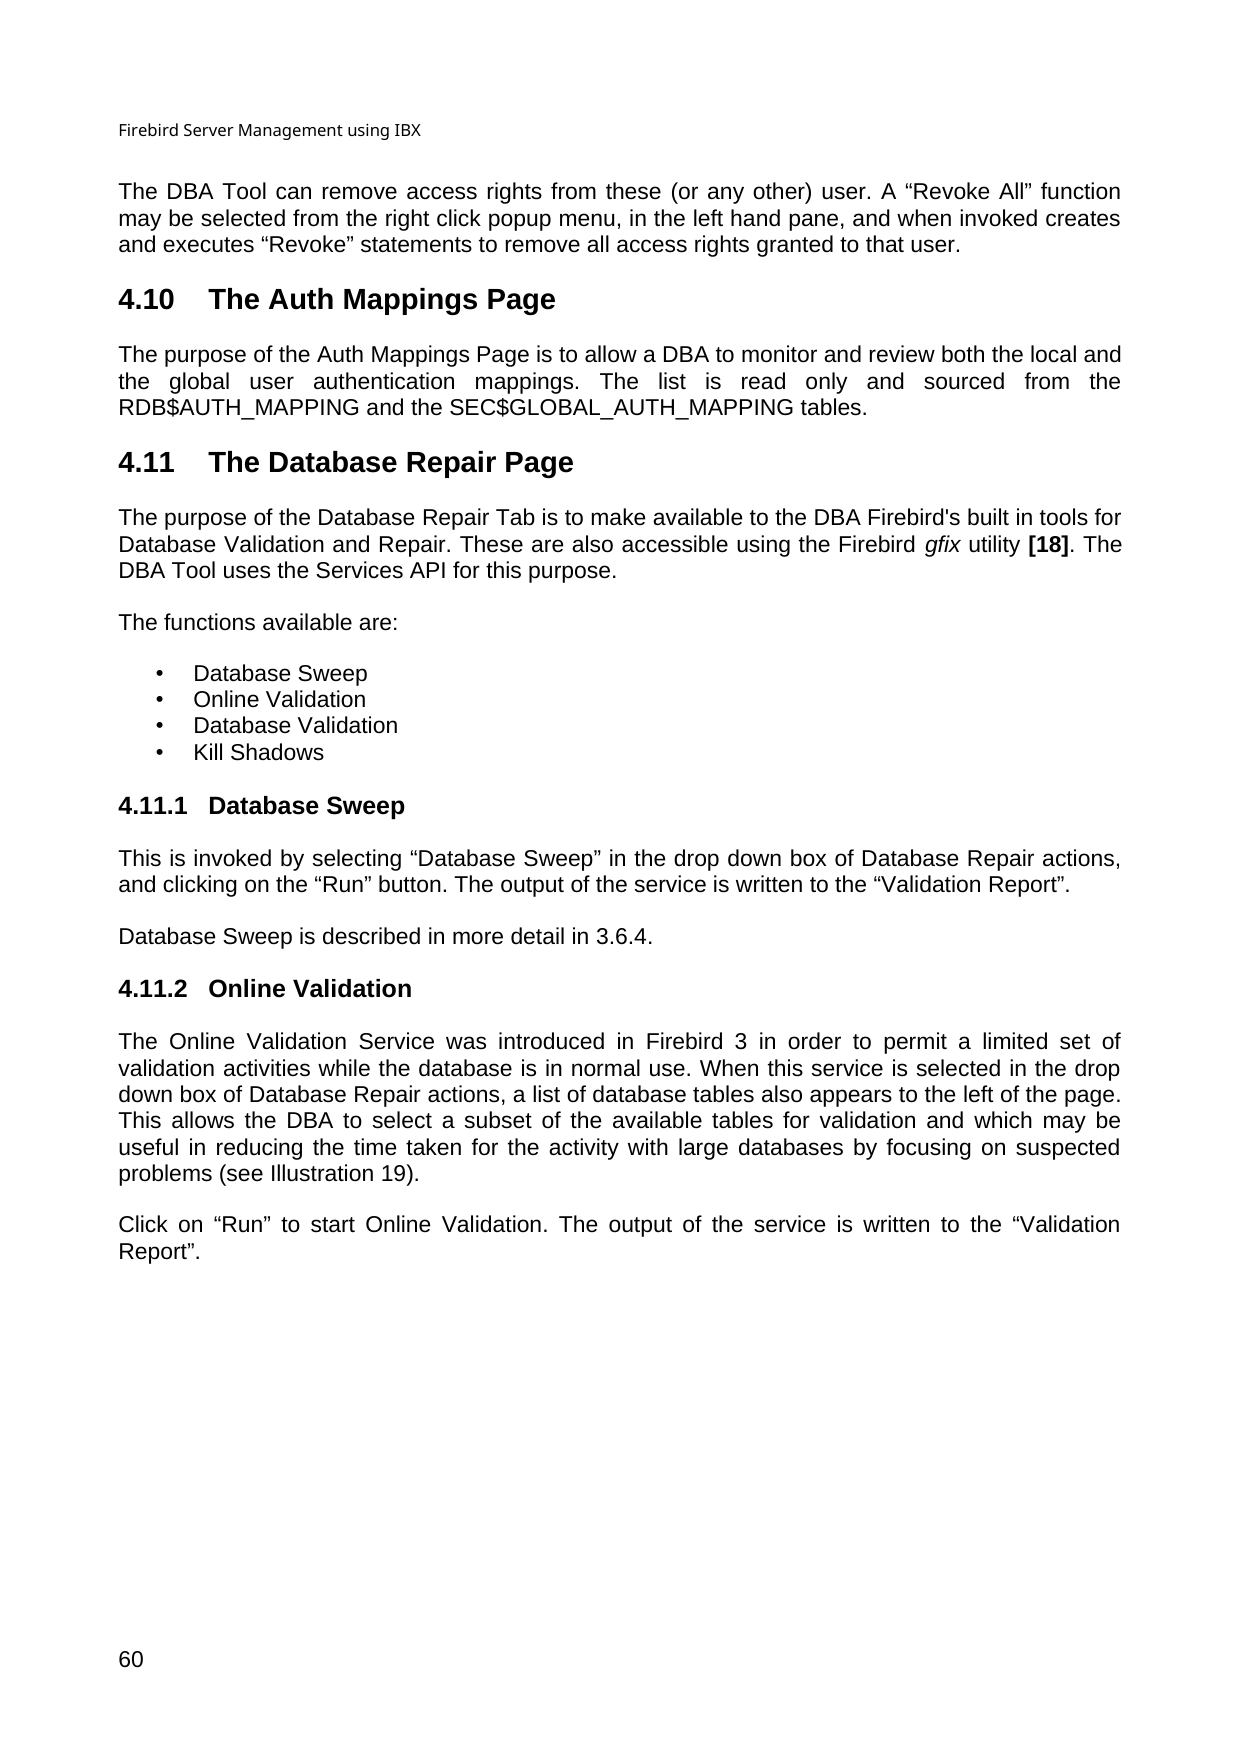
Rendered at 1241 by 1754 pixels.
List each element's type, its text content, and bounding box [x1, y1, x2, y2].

list Online Validation [156, 686, 1122, 712]
list Database Sweep [156, 660, 1122, 686]
text Database Sweep is described in more detail in 3.6.4. [118, 923, 1122, 949]
list Database Validation [156, 712, 1122, 739]
text The DBA Tool can remove access rights from these (or any other) user. A “Revoke All” function may be selected from the right click popup menu, in the left hand pane, and when invoked creates and executes “Revoke” statements to remove all access rights granted to that user. [118, 178, 1122, 257]
text This is invoked by selecting “Database Sweep” in the drop down box of Database Repair actions, and clicking on the “Run” button. The output of the service is written to the “Validation Report”. [118, 845, 1122, 898]
subtitle The Auth Mappings Page [118, 282, 1122, 316]
subtitle Online Validation [118, 974, 1122, 1003]
list Kill Shadows [156, 739, 1122, 765]
text Click on “Run” to start Online Validation. The output of the service is written to the “Validation Report”. [118, 1211, 1122, 1264]
text The Online Validation Service was introduced in Firebird 3 in order to permit a limited set of validation activities while the database is in normal use. When this service is selected in the drop down box of Database Repair actions, a list of database tables also appears to the left of the page. This allows the DBA to select a subset of the available tables for validation and which may be useful in reducing the time taken for the activity with large databases by focusing on suspected problems (see Illustration 19). [118, 1028, 1122, 1186]
subtitle The Database Repair Page [118, 445, 1122, 479]
subtitle Database Sweep [118, 791, 1122, 819]
text The purpose of the Database Repair Tab is to make available to the DBA Firebird's built in tools for Database Validation and Repair. These are also accessible using the Firebird gfix utility [18]. The DBA Tool uses the Services API for this purpose. [118, 504, 1122, 583]
text The functions available are: [118, 608, 1122, 635]
text The purpose of the Auth Mappings Page is to allow a DBA to monitor and review both the local and the global user authentication mappings. The list is read only and sourced from the RDB$AUTH_MAPPING and the SEC$GLOBAL_AUTH_MAPPING tables. [118, 341, 1122, 420]
